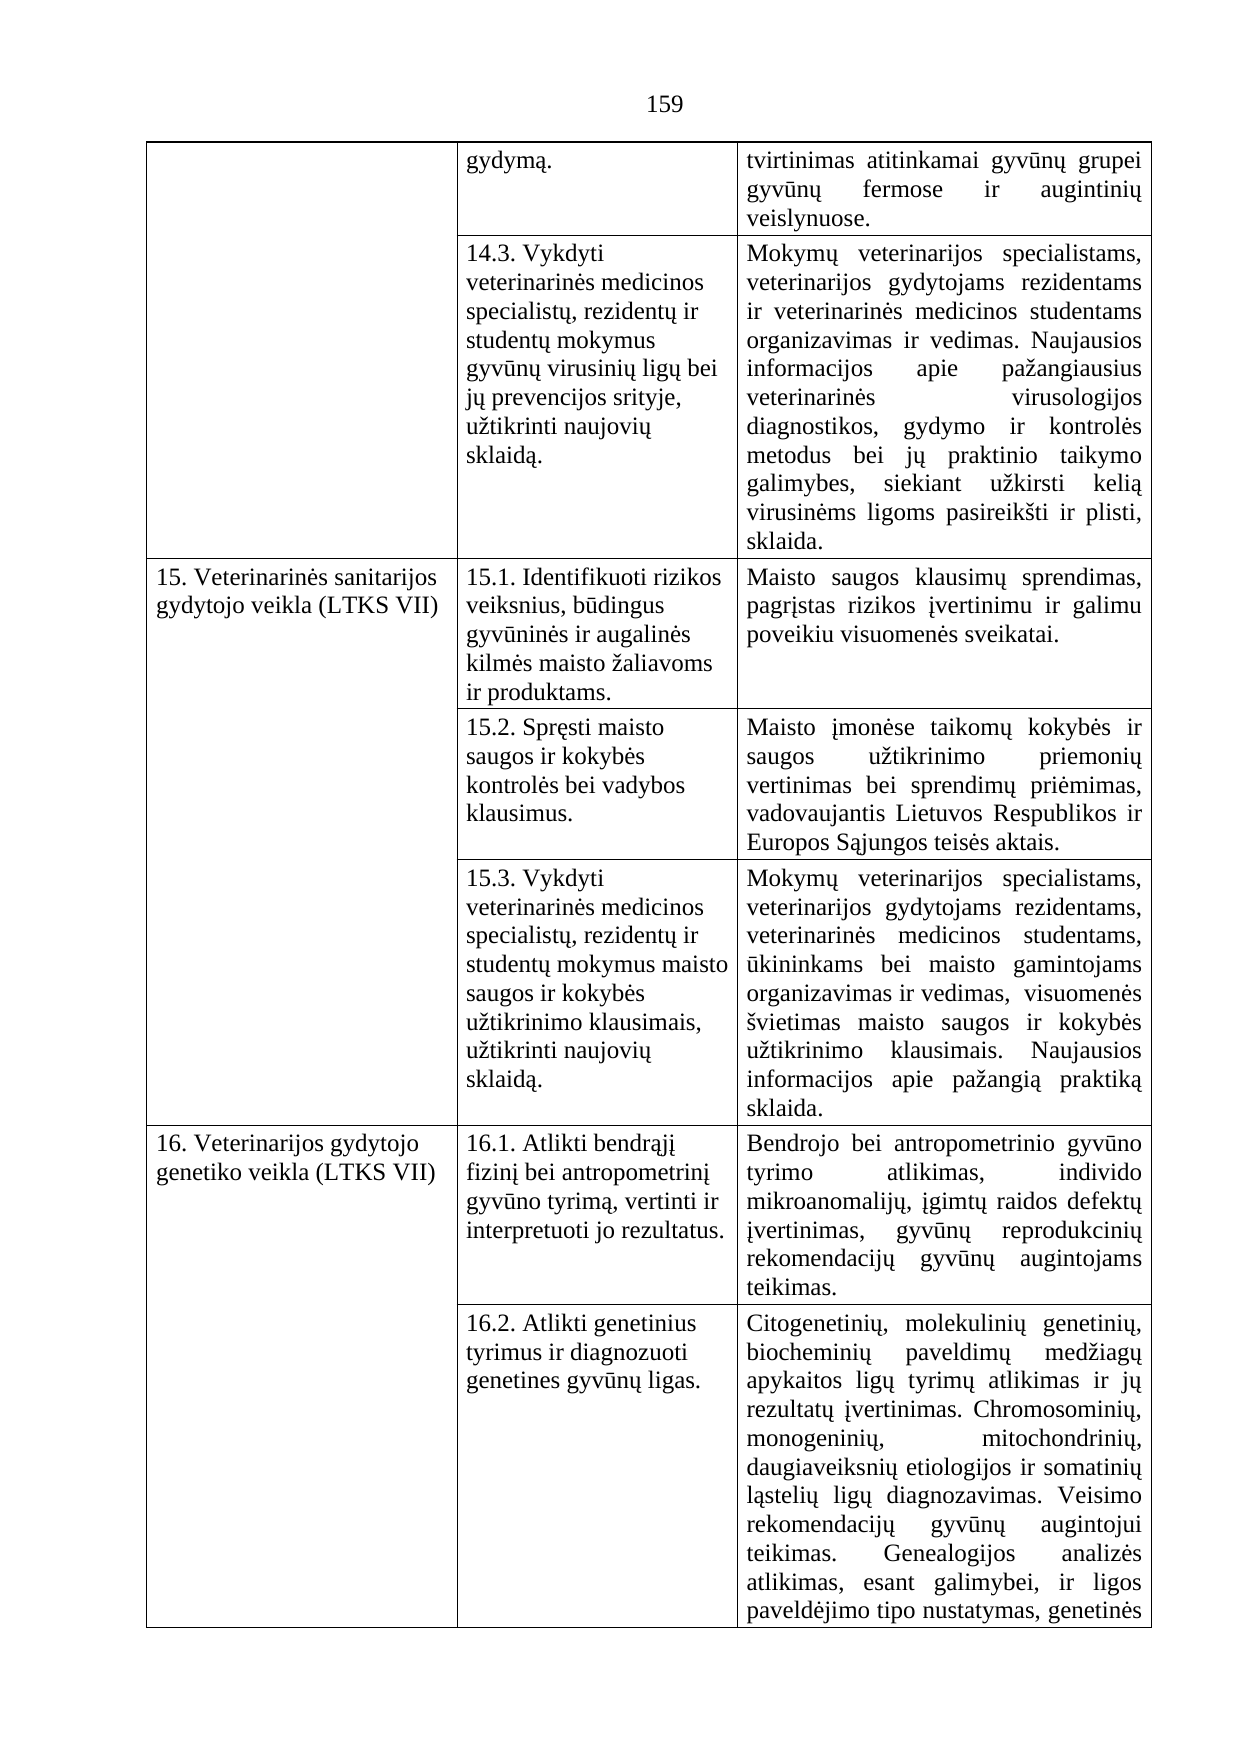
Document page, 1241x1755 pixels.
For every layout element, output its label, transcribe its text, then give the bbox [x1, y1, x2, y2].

table_cell Citogenetinių, molekulinių genetinių, biocheminių paveldimų medžiagų apykaitos ligų tyrimų atlikimas ir jų rezultatų įvertinimas. Chromosominių, monogeninių, mitochondrinių, daugiaveiksnių etiologijos ir somatinių ląstelių ligų diagnozavimas. Veisimo rekomendacijų gyvūnų augintojui teikimas. Genealogijos analizės atlikimas, esant galimybei, ir ligos paveldėjimo tipo nustatymas, genetinės [738, 1305, 1151, 1627]
table_cell gydymą. [458, 143, 737, 234]
table_cell 16.1. Atlikti bendrąjį fizinį bei antropometrinį gyvūno tyrimą, vertinti ir interpretuoti jo rezultatus. [458, 1126, 737, 1304]
table_cell 16.2. Atlikti genetinius tyrimus ir diagnozuoti genetines gyvūnų ligas. [458, 1305, 737, 1627]
table_cell 15. Veterinarinės sanitarijos gydytojo veikla (LTKS VII) [147, 559, 457, 1124]
table_cell tvirtinimas atitinkamai gyvūnų grupei gyvūnų fermose ir augintinių veislynuose. [738, 143, 1151, 234]
table_cell Bendrojo bei antropometrinio gyvūno tyrimo atlikimas, individo mikroanomalijų, įgimtų raidos defektų įvertinimas, gyvūnų reprodukcinių rekomendacijų gyvūnų augintojams teikimas. [738, 1126, 1151, 1304]
table_cell [147, 143, 457, 558]
table_cell Mokymų veterinarijos specialistams, veterinarijos gydytojams rezidentams ir veterinarinės medicinos studentams organizavimas ir vedimas. Naujausios informacijos apie pažangiausius veterinarinės virusologijos diagnostikos, gydymo ir kontrolės metodus bei jų praktinio taikymo galimybes, siekiant užkirsti kelią virusinėms ligoms pasireikšti ir plisti, sklaida. [738, 236, 1151, 558]
table_cell 16. Veterinarijos gydytojo genetiko veikla (LTKS VII) [147, 1126, 457, 1627]
table_cell 15.3. Vykdyti veterinarinės medicinos specialistų, rezidentų ir studentų mokymus maisto saugos ir kokybės užtikrinimo klausimais, užtikrinti naujovių sklaidą. [458, 860, 737, 1124]
table_cell Maisto saugos klausimų sprendimas, pagrįstas rizikos įvertinimu ir galimu poveikiu visuomenės sveikatai. [738, 559, 1151, 708]
table_cell 14.3. Vykdyti veterinarinės medicinos specialistų, rezidentų ir studentų mokymus gyvūnų virusinių ligų bei jų prevencijos srityje, užtikrinti naujovių sklaidą. [458, 236, 737, 558]
table_cell 15.2. Spręsti maisto saugos ir kokybės kontrolės bei vadybos klausimus. [458, 709, 737, 859]
table_cell Mokymų veterinarijos specialistams, veterinarijos gydytojams rezidentams, veterinarinės medicinos studentams, ūkininkams bei maisto gamintojams organizavimas ir vedimas, visuomenės švietimas maisto saugos ir kokybės užtikrinimo klausimais. Naujausios informacijos apie pažangią praktiką sklaida. [738, 860, 1151, 1124]
table_cell 15.1. Identifikuoti rizikos veiksnius, būdingus gyvūninės ir augalinės kilmės maisto žaliavoms ir produktams. [458, 559, 737, 708]
table_cell Maisto įmonėse taikomų kokybės ir saugos užtikrinimo priemonių vertinimas bei sprendimų priėmimas, vadovaujantis Lietuvos Respublikos ir Europos Sąjungos teisės aktais. [738, 709, 1151, 859]
